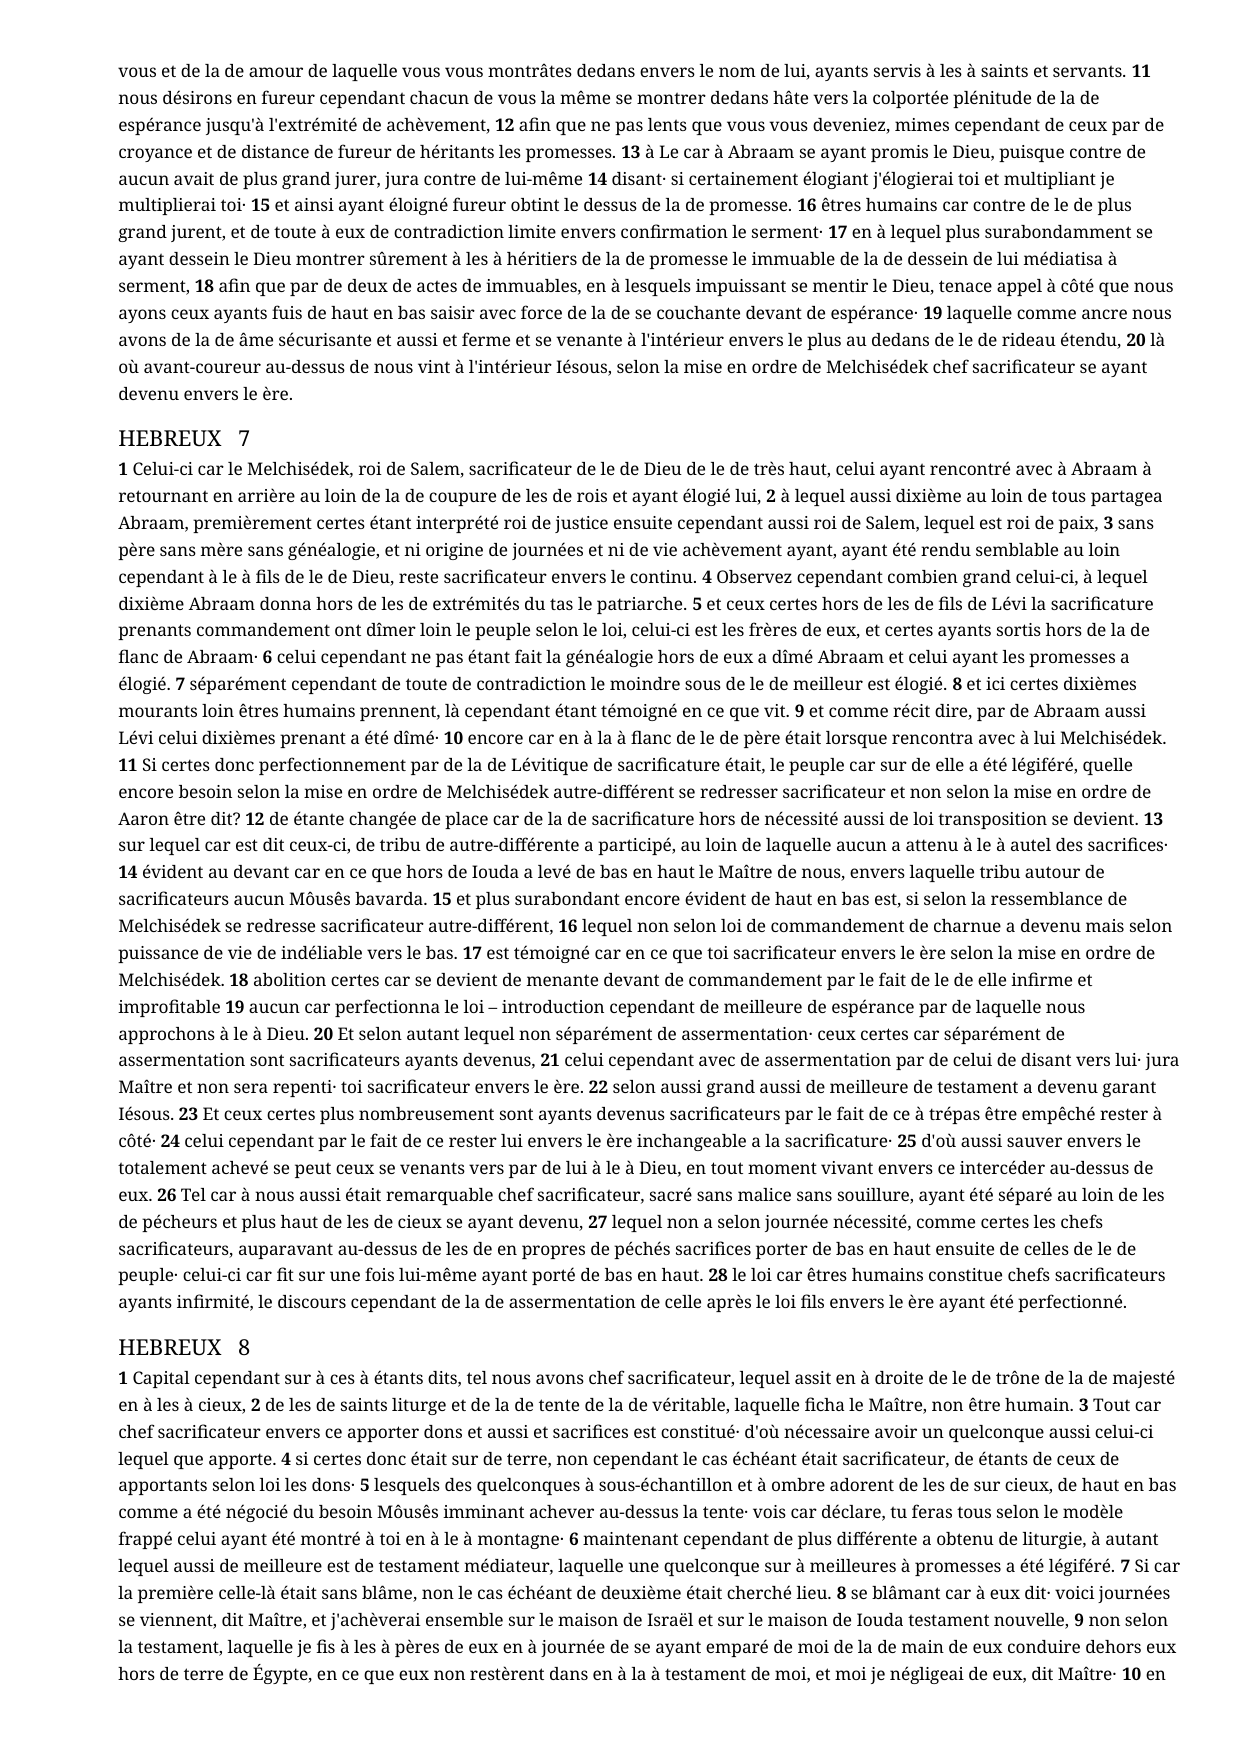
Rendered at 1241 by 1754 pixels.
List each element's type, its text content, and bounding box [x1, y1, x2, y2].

text 1 Celui-ci car le Melchisédek, roi de Salem, sacrificateur de le de Dieu de le de très haut, celui ayant rencontré avec à Abraam à retournant en arrière au loin de la de coupure de les de rois et ayant élogié lui, 2 à lequel aussi dixième au loin de tous partagea Abraam, premièrement certes étant interprété roi de justice ensuite cependant aussi roi de Salem, lequel est roi de paix, 3 sans père sans mère sans généalogie, et ni origine de journées et ni de vie achèvement ayant, ayant été rendu semblable au loin cependant à le à fils de le de Dieu, reste sacrificateur envers le continu. 4 Observez cependant combien grand celui-ci, à lequel dixième Abraam donna hors de les de extrémités du tas le patriarche. 5 et ceux certes hors de les de fils de Lévi la sacrificature prenants commandement ont dîmer loin le peuple selon le loi, celui-ci est les frères de eux, et certes ayants sortis hors de la de flanc de Abraam· 6 celui cependant ne pas étant fait la généalogie hors de eux a dîmé Abraam et celui ayant les promesses a élogié. 7 séparément cependant de toute de contradiction le moindre sous de le de meilleur est élogié. 8 et ici certes dixièmes mourants loin êtres humains prennent, là cependant étant témoigné en ce que vit. 9 et comme récit dire, par de Abraam aussi Lévi celui dixièmes prenant a été dîmé· 10 encore car en à la à flanc de le de père était lorsque rencontra avec à lui Melchisédek. 11 Si certes donc perfectionnement par de la de Lévitique de sacrificature était, le peuple car sur de elle a été légiféré, quelle encore besoin selon la mise en ordre de Melchisédek autre-différent se redresser sacrificateur et non selon la mise en ordre de Aaron être dit? 12 de étante changée de place car de la de sacrificature hors de nécessité aussi de loi transposition se devient. 13 sur lequel car est dit ceux-ci, de tribu de autre-différente a participé, au loin de laquelle aucun a attenu à le à autel des sacrifices· 14 évident au devant car en ce que hors de Iouda a levé de bas en haut le Maître de nous, envers laquelle tribu autour de sacrificateurs aucun Môusês bavarda. 15 et plus surabondant encore évident de haut en bas est, si selon la ressemblance de Melchisédek se redresse sacrificateur autre-différent, 16 lequel non selon loi de commandement de charnue a devenu mais selon puissance de vie de indéliable vers le bas. 17 est témoigné car en ce que toi sacrificateur envers le ère selon la mise en ordre de Melchisédek. 18 abolition certes car se devient de menante devant de commandement par le fait de le de elle infirme et improfitable 19 aucun car perfectionna le loi – introduction cependant de meilleure de espérance par de laquelle nous approchons à le à Dieu. 20 Et selon autant lequel non séparément de assermentation· ceux certes car séparément de assermentation sont sacrificateurs ayants devenus, 21 celui cependant avec de assermentation par de celui de disant vers lui· jura Maître et non sera repenti· toi sacrificateur envers le ère. 22 selon aussi grand aussi de meilleure de testament a devenu garant Iésous. 23 Et ceux certes plus nombreusement sont ayants devenus sacrificateurs par le fait de ce à trépas être empêché rester à côté· 24 celui cependant par le fait de ce rester lui envers le ère inchangeable a la sacrificature· 25 d'où aussi sauver envers le totalement achevé se peut ceux se venants vers par de lui à le à Dieu, en tout moment vivant envers ce intercéder au-dessus de eux. 26 Tel car à nous aussi était remarquable chef sacrificateur, sacré sans malice sans souillure, ayant été séparé au loin de les de pécheurs et plus haut de les de cieux se ayant devenu, 27 lequel non a selon journée nécessité, comme certes les chefs sacrificateurs, auparavant au-dessus de les de en propres de péchés sacrifices porter de bas en haut ensuite de celles de le de peuple· celui-ci car fit sur une fois lui-même ayant porté de bas en haut. 28 le loi car êtres humains constitue chefs sacrificateurs ayants infirmité, le discours cependant de la de assermentation de celle après le loi fils envers le ère ayant été perfectionné. [118, 457, 1181, 1314]
text HEBREUX 8 [118, 1332, 1181, 1362]
text HEBREUX 7 [118, 423, 1181, 453]
text vous et de la de amour de laquelle vous vous montrâtes dedans envers le nom de lui, ayants servis à les à saints et servants. 11 nous désirons en fureur cependant chacun de vous la même se montrer dedans hâte vers la colportée plénitude de la de espérance jusqu'à l'extrémité de achèvement, 12 afin que ne pas lents que vous vous deveniez, mimes cependant de ceux par de croyance et de distance de fureur de héritants les promesses. 13 à Le car à Abraam se ayant promis le Dieu, puisque contre de aucun avait de plus grand jurer, jura contre de lui-même 14 disant· si certainement élogiant j'élogierai toi et multipliant je multiplierai toi· 15 et ainsi ayant éloigné fureur obtint le dessus de la de promesse. 16 êtres humains car contre de le de plus grand jurent, et de toute à eux de contradiction limite envers confirmation le serment· 17 en à lequel plus surabondamment se ayant dessein le Dieu montrer sûrement à les à héritiers de la de promesse le immuable de la de dessein de lui médiatisa à serment, 18 afin que par de deux de actes de immuables, en à lesquels impuissant se mentir le Dieu, tenace appel à côté que nous ayons ceux ayants fuis de haut en bas saisir avec force de la de se couchante devant de espérance· 19 laquelle comme ancre nous avons de la de âme sécurisante et aussi et ferme et se venante à l'intérieur envers le plus au dedans de le de rideau étendu, 20 là où avant-coureur au-dessus de nous vint à l'intérieur Iésous, selon la mise en ordre de Melchisédek chef sacrificateur se ayant devenu envers le ère. [118, 59, 1181, 405]
text 1 Capital cependant sur à ces à étants dits, tel nous avons chef sacrificateur, lequel assit en à droite de le de trône de la de majesté en à les à cieux, 2 de les de saints liturge et de la de tente de la de véritable, laquelle ficha le Maître, non être humain. 3 Tout car chef sacrificateur envers ce apporter dons et aussi et sacrifices est constitué· d'où nécessaire avoir un quelconque aussi celui-ci lequel que apporte. 4 si certes donc était sur de terre, non cependant le cas échéant était sacrificateur, de étants de ceux de apportants selon loi les dons· 5 lesquels des quelconques à sous-échantillon et à ombre adorent de les de sur cieux, de haut en bas comme a été négocié du besoin Môusês imminant achever au-dessus la tente· vois car déclare, tu feras tous selon le modèle frappé celui ayant été montré à toi en à le à montagne· 6 maintenant cependant de plus différente a obtenu de liturgie, à autant lequel aussi de meilleure est de testament médiateur, laquelle une quelconque sur à meilleures à promesses a été légiféré. 7 Si car la première celle-là était sans blâme, non le cas échéant de deuxième était cherché lieu. 8 se blâmant car à eux dit· voici journées se viennent, dit Maître, et j'achèverai ensemble sur le maison de Israël et sur le maison de Iouda testament nouvelle, 9 non selon la testament, laquelle je fis à les à pères de eux en à journée de se ayant emparé de moi de la de main de eux conduire dehors eux hors de terre de Égypte, en ce que eux non restèrent dans en à la à testament de moi, et moi je négligeai de eux, dit Maître· 10 en [118, 1366, 1181, 1685]
